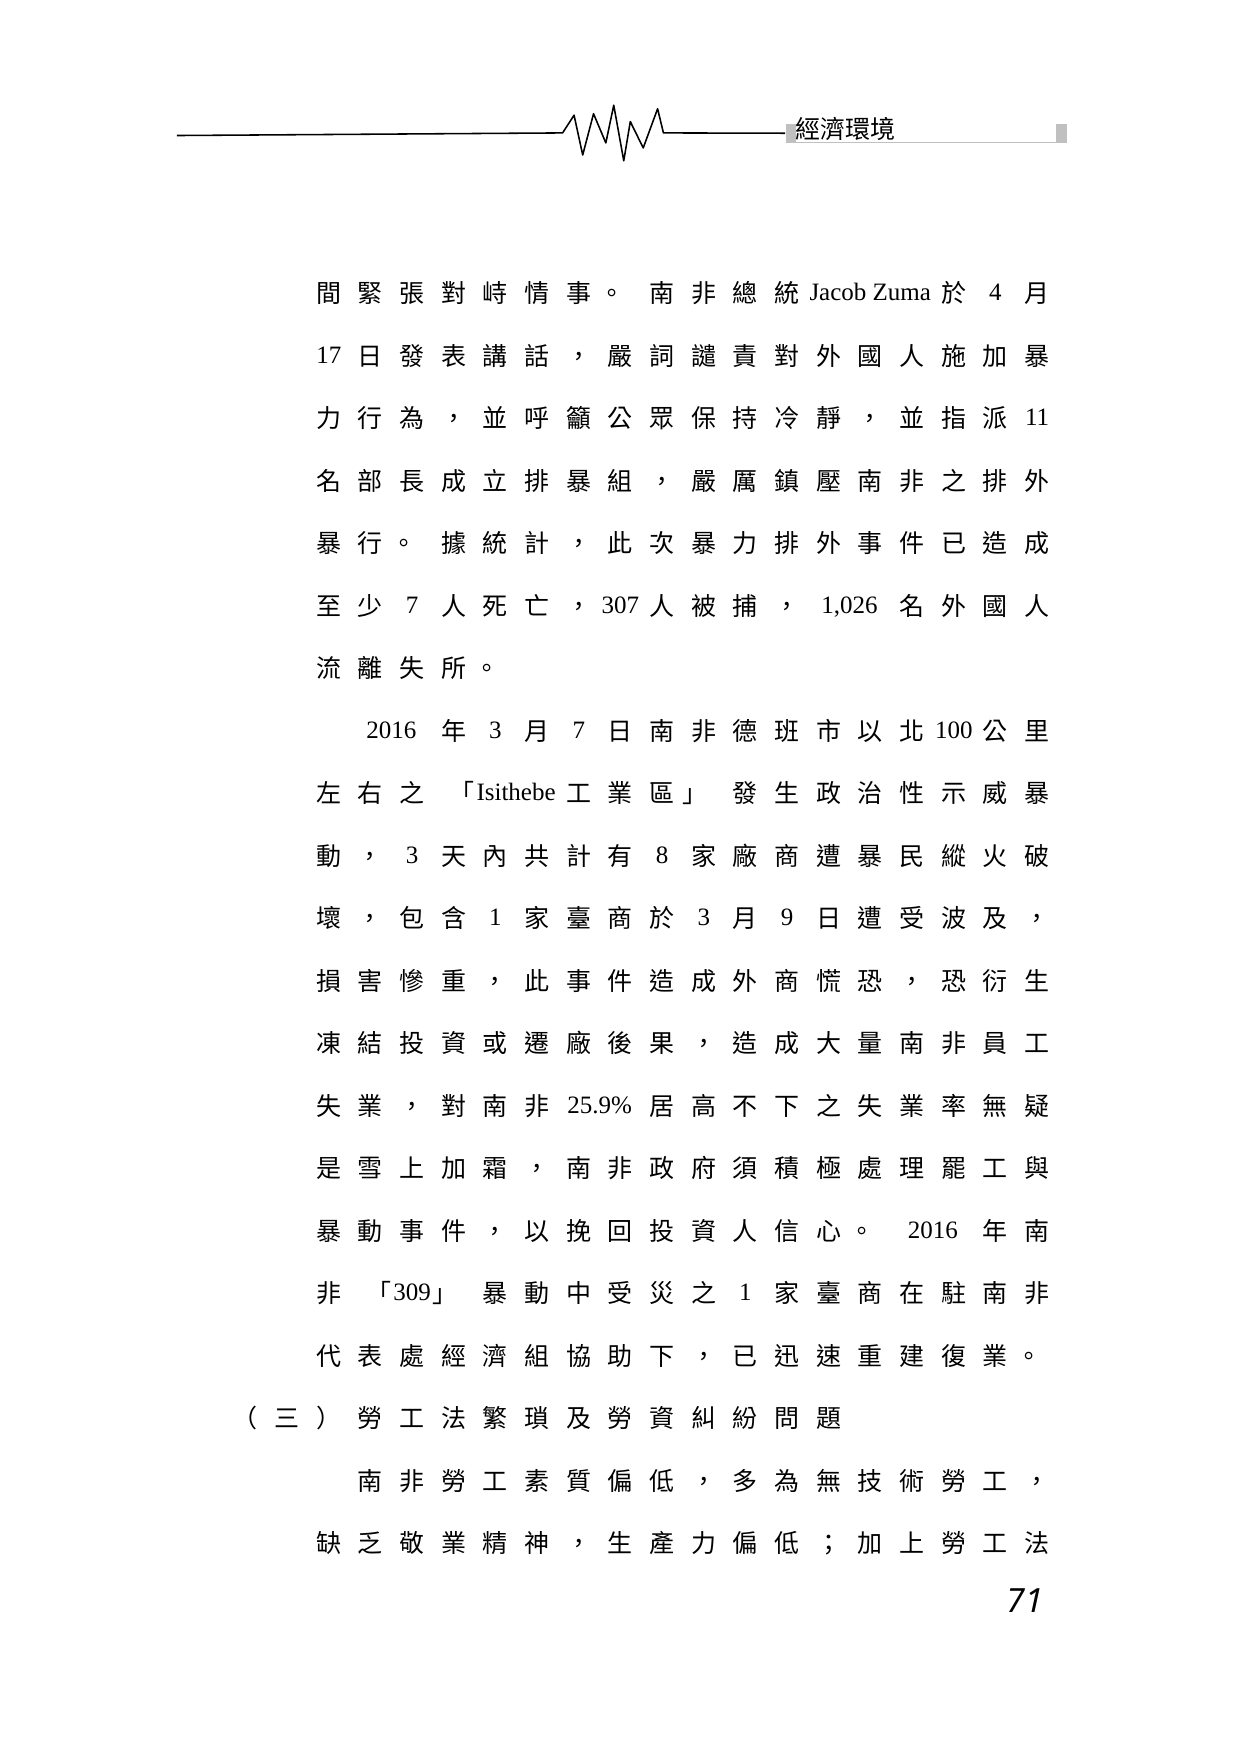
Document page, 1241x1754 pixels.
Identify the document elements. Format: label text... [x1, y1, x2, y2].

text 2016年3月7日南非德班市以北100公里左右之「Isithebe工業區」發生政治性示威暴動，3天內共計有8家廠商遭暴民縱火破壞，包含1家臺商於3月9日遭受波及，損害慘重，此事件造成外商慌恐，恐衍生凍結投資或遷廠後果，造成大量南非員工失業，對南非25.9%居高不下之失業率無疑是雪上加霜，南非政府須積極處理罷工與暴動事件，以挽回投資人信心。2016年南非「309」暴動中受災之1家臺商在駐南非代表處經濟組協助下，已迅速重建復業。 [281, 688, 1058, 1375]
text 南非勞工素質偏低，多為無技術勞工，缺乏敬業精神，生產力偏低；加上勞工法 [281, 1438, 1058, 1563]
text 間緊張對峙情事。南非總統Jacob Zuma於4月17日發表講話，嚴詞譴責對外國人施加暴力行為，並呼籲公眾保持冷靜，並指派11名部長成立排暴組，嚴厲鎮壓南非之排外暴行。據統計，此次暴力排外事件已造成至少7人死亡，307人被捕，1,026名外國人流離失所。 [281, 250, 1058, 688]
text （三）勞工法繁瑣及勞資糾紛問題 [207, 1375, 1058, 1438]
